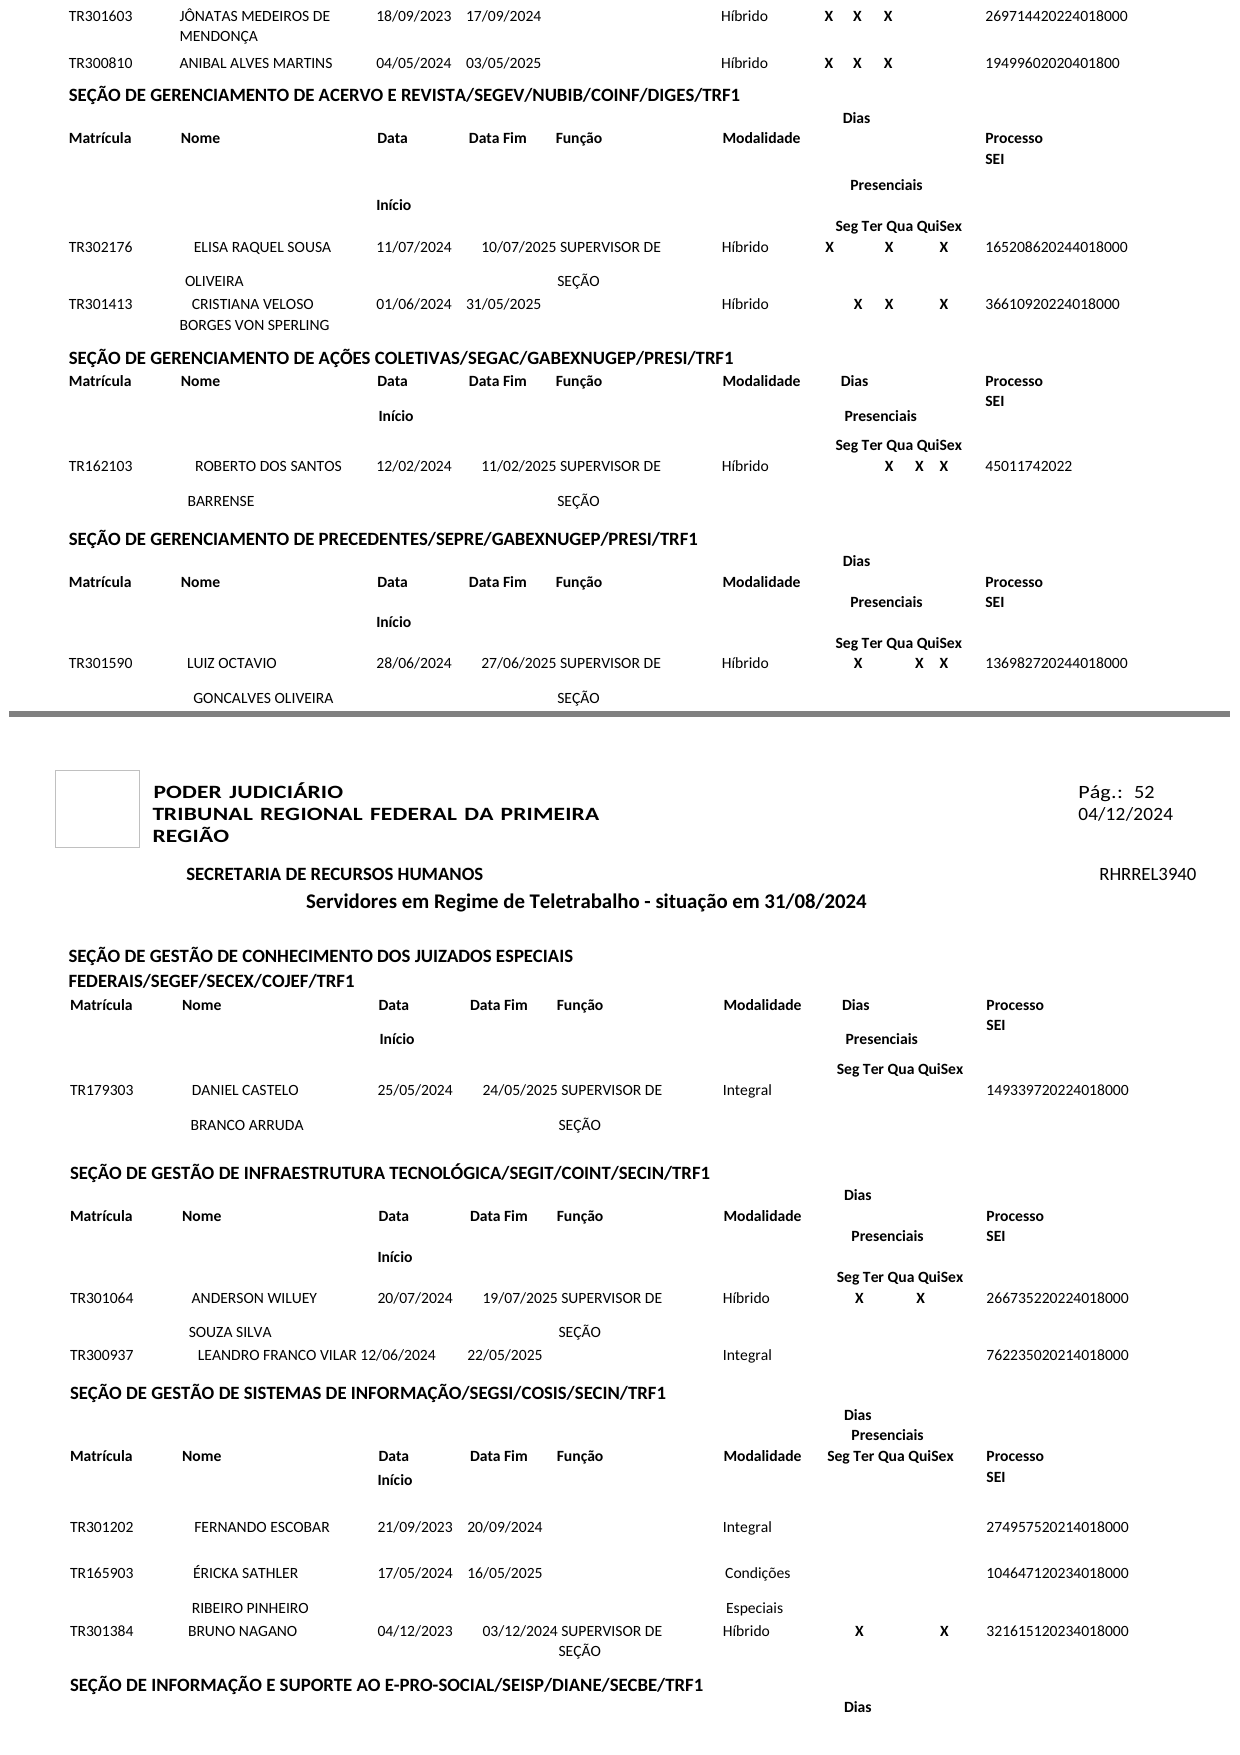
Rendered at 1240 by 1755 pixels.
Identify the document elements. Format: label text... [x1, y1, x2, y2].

table_cell 269714420224018000 [985, 6, 1196, 53]
table_cell Matrícula Nome Data Data Fim Função Modalidade Presenciais Início Seg Ter Qua QuiSex [70, 1206, 986, 1288]
table_cell Processo SEI [985, 572, 1196, 654]
table_cell JÔNATAS MEDEIROS DE MENDONÇA [179, 6, 376, 53]
table_cell 762235020214018000 [986, 1345, 1137, 1446]
table_cell Matrícula Nome Data Data Fim Função Modalidade Dias Início Presenciais Seg Ter Qua QuiSex [69, 371, 985, 456]
table_cell TR165903 ÉRICKA SATHLER 17/05/2024 16/05/2025 Condições RIBEIRO PINHEIRO Especiais [70, 1564, 940, 1621]
table_cell 17/09/2024 [466, 6, 719, 53]
table_cell 45011742022 [985, 456, 1196, 572]
table_cell Início [70, 1471, 940, 1517]
text FEDERAIS/SEGEF/SECEX/COJEF/TRF1 [68, 969, 1196, 992]
table_cell Híbrido [720, 6, 816, 53]
table_cell TR301064 ANDERSON WILUEY 20/07/2024 19/07/2025 SUPERVISOR DE Híbrido X X SOUZA SILVA SEÇÃO [70, 1288, 986, 1345]
table_cell 18/09/2023 [376, 6, 466, 53]
table_cell TR301603 [69, 6, 179, 53]
table_header Processo SEI [986, 995, 1137, 1080]
table_cell Matrícula Nome Data Data Fim Função Modalidade Seg Ter Qua QuiSex [70, 1446, 986, 1471]
table_cell TR300937 LEANDRO FRANCO VILAR 12/06/2024 22/05/2025 Integral SEÇÃO DE GESTÃO DE SISTEMAS DE INFORMAÇÃO/SEGSI/COSIS/SECIN/TRF1 Dias Presenciais [70, 1345, 986, 1446]
table_cell 136982720244018000 [985, 654, 1196, 711]
table_cell [908, 53, 938, 129]
table_cell SEÇÃO DE GERENCIAMENTO DE ACERVO E REVISTA/SEGEV/NUBIB/COINF/DIGES/TRF1 [69, 74, 884, 108]
table_cell Matrícula Nome Data Data Fim Função Modalidade Presenciais Início Seg Ter Qua QuiSex [69, 572, 985, 654]
table_cell X [816, 53, 853, 74]
table_cell 104647120234018000 [986, 1564, 1137, 1621]
table_cell [939, 129, 985, 216]
table_cell [908, 129, 938, 175]
table_cell 03/05/2025 [466, 53, 719, 74]
text SECRETARIA DE RECURSOS HUMANOS RHRREL3940 [67, 858, 1198, 886]
table_cell TR179303 DANIEL CASTELO 25/05/2024 24/05/2025 SUPERVISOR DE Integral BRANCO ARRUDA SEÇÃO SEÇÃO DE GESTÃO DE INFRAESTRUTURA TECNOLÓGICA/SEGIT/COINT/SECIN/TRF1 Dias [70, 1080, 986, 1206]
table_cell Dias [69, 108, 908, 129]
table_cell [940, 1564, 986, 1621]
table_cell TR300810 [69, 53, 179, 74]
table_cell 165208620244018000 [985, 237, 1196, 294]
table_cell Matrícula Nome Data Data Fim Função Modalidade [69, 129, 908, 175]
table_cell Processo SEI [986, 1446, 1137, 1517]
text SEÇÃO DE GESTÃO DE CONHECIMENTO DOS JUIZADOS ESPECIAIS [68, 944, 1196, 967]
table_cell [940, 1517, 986, 1563]
table_cell X [816, 6, 853, 53]
table_cell Seg Ter Qua QuiSex [69, 216, 985, 237]
table_cell TR301202 FERNANDO ESCOBAR 21/09/2023 20/09/2024 Integral [70, 1517, 940, 1563]
table_cell X [884, 6, 908, 53]
table_cell TR302176 ELISA RAQUEL SOUSA 11/07/2024 10/07/2025 SUPERVISOR DE Híbrido X X X OLIVEIRA SEÇÃO [69, 237, 985, 294]
table_cell TR301590 LUIZ OCTAVIO 28/06/2024 27/06/2025 SUPERVISOR DE Híbrido X X X GONCALVES OLIVEIRA SEÇÃO [69, 654, 985, 711]
table_cell TR301384 BRUNO NAGANO 04/12/2023 03/12/2024 SUPERVISOR DE Híbrido X SEÇÃO SEÇÃO DE INFORMAÇÃO E SUPORTE AO E-PRO-SOCIAL/SEISP/DIANE/SECBE/TRF1 Dias [70, 1621, 940, 1718]
table_cell X [853, 53, 884, 74]
table_cell Processo SEI [985, 371, 1196, 456]
table_cell [940, 1471, 986, 1517]
subtitle Servidores em Regime de Teletrabalho - situação em 31/08/2024 [306, 888, 1196, 914]
table_cell 149339720224018000 [986, 1080, 1137, 1206]
table_cell 04/05/2024 [376, 53, 466, 74]
table_cell TR301413 CRISTIANA VELOSO 01/06/2024 31/05/2025 Híbrido X X X BORGES VON SPERLING SEÇÃO DE GERENCIAMENTO DE AÇÕES COLETIVAS/SEGAC/GABEXNUGEP/PRESI/TRF1 [69, 294, 985, 371]
table_cell 266735220224018000 [986, 1288, 1137, 1345]
table_cell 36610920224018000 [985, 294, 1196, 371]
table_cell [908, 6, 938, 53]
table_header Matrícula Nome Data Data Fim Função Modalidade Dias Início Presenciais Seg Ter Qua QuiSex [70, 995, 986, 1080]
table_cell 321615120234018000 [986, 1621, 1137, 1718]
table_cell X [853, 6, 884, 53]
table_cell Presenciais Início [69, 175, 938, 216]
table_cell TR162103 ROBERTO DOS SANTOS 12/02/2024 11/02/2025 SUPERVISOR DE Híbrido X X X BARRENSE SEÇÃO SEÇÃO DE GERENCIAMENTO DE PRECEDENTES/SEPRE/GABEXNUGEP/PRESI/TRF1 Dias [69, 456, 985, 572]
table_cell Híbrido [720, 53, 816, 74]
table_cell [939, 6, 985, 53]
table_cell Processo SEI [985, 129, 1196, 237]
table_cell X [884, 53, 908, 108]
table_cell [939, 53, 985, 129]
table_cell Processo SEI [986, 1206, 1137, 1288]
table_cell 274957520214018000 [986, 1517, 1137, 1563]
table_cell 19499602020401800 [985, 53, 1196, 129]
table_cell X [940, 1621, 986, 1718]
table_cell ANIBAL ALVES MARTINS [179, 53, 376, 74]
